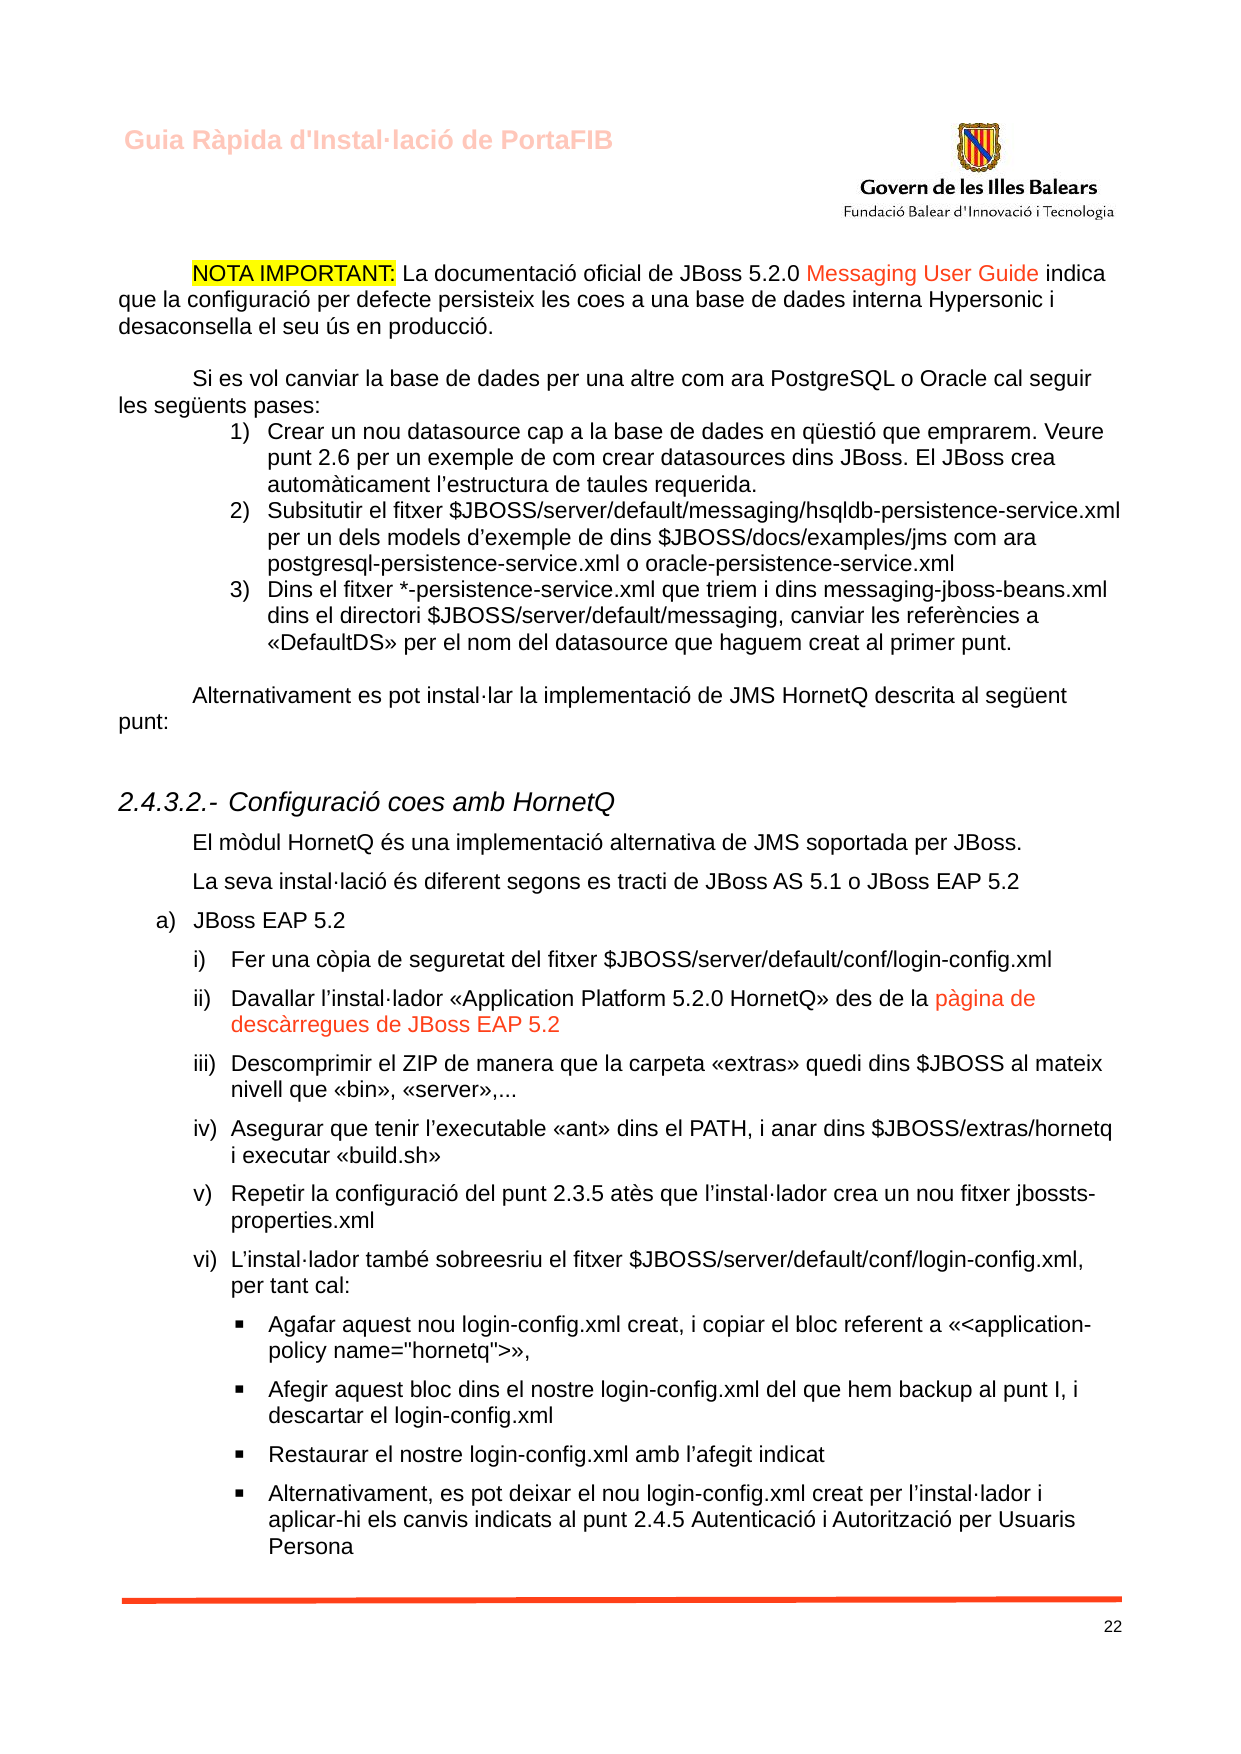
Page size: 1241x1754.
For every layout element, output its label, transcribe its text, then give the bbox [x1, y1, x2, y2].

text El mòdul HornetQ és una implementació alternativa de JMS soportada per JBoss. [118, 829, 1122, 856]
list Subsitutir el fitxer $JBOSS/server/default/messaging/hsqldb-persistence-service.xml per un dels models d’exemple de dins $JBOSS/docs/examples/jms com ara postgresql-persistence-service.xml o oracle-persistence-service.xml [229, 497, 1122, 576]
subtitle Configuració coes amb HornetQ [118, 786, 1122, 817]
list Crear un nou datasource cap a la base de dades en qüestió que emprarem. Veure punt 2.6 per un exemple de com crear datasources dins JBoss. El JBoss crea automàticament l’estructura de taules requerida. [229, 418, 1122, 497]
text Si es vol canviar la base de dades per una altre com ara PostgreSQL o Oracle cal seguir les següents pases: [118, 365, 1122, 418]
list Restaurar el nostre login-config.xml amb l’afegit indicat [231, 1441, 1122, 1468]
list Dins el fitxer *-persistence-service.xml que triem i dins messaging-jboss-beans.xml dins el directori $JBOSS/server/default/messaging, canviar les referències a «DefaultDS» per el nom del datasource que haguem creat al primer punt. [229, 576, 1122, 655]
list Alternativament, es pot deixar el nou login-config.xml creat per l’instal·lador i aplicar-hi els canvis indicats al punt 2.4.5 Autenticació i Autorització per Usuaris Persona [231, 1480, 1122, 1559]
list L’instal·lador també sobreesriu el fitxer $JBOSS/server/default/conf/login-config.xml, per tant cal: [193, 1246, 1122, 1298]
text La seva instal·lació és diferent segons es tracti de JBoss AS 5.1 o JBoss EAP 5.2 [118, 868, 1122, 894]
list Asegurar que tenir l’executable «ant» dins el PATH, i anar dins $JBOSS/extras/hornetq i executar «build.sh» [193, 1115, 1122, 1168]
text NOTA IMPORTANT: La documentació oficial de JBoss 5.2.0 Messaging User Guide indica que la configuració per defecte persisteix les coes a una base de dades interna Hypersonic i desaconsella el seu ús en producció. [118, 260, 1122, 339]
list Repetir la configuració del punt 2.3.5 atès que l’instal·lador crea un nou fitxer jbossts-properties.xml [193, 1180, 1122, 1233]
list Afegir aquest bloc dins el nostre login-config.xml del que hem backup al punt I, i descartar el login-config.xml [231, 1376, 1122, 1429]
list Fer una còpia de seguretat del fitxer $JBOSS/server/default/conf/login-config.xml [193, 946, 1122, 972]
text Alternativament es pot instal·lar la implementació de JMS HornetQ descrita al següent punt: [118, 682, 1122, 734]
list JBoss EAP 5.2 [156, 907, 1122, 933]
picture [840, 123, 1117, 220]
list Descomprimir el ZIP de manera que la carpeta «extras» quedi dins $JBOSS al mateix nivell que «bin», «server»,... [193, 1050, 1122, 1103]
list Agafar aquest nou login-config.xml creat, i copiar el bloc referent a «<application-policy name="hornetq">», [231, 1311, 1122, 1363]
list Davallar l’instal·lador «Application Platform 5.2.0 HornetQ» des de la pàgina de descàrregues de JBoss EAP 5.2 [193, 985, 1122, 1037]
